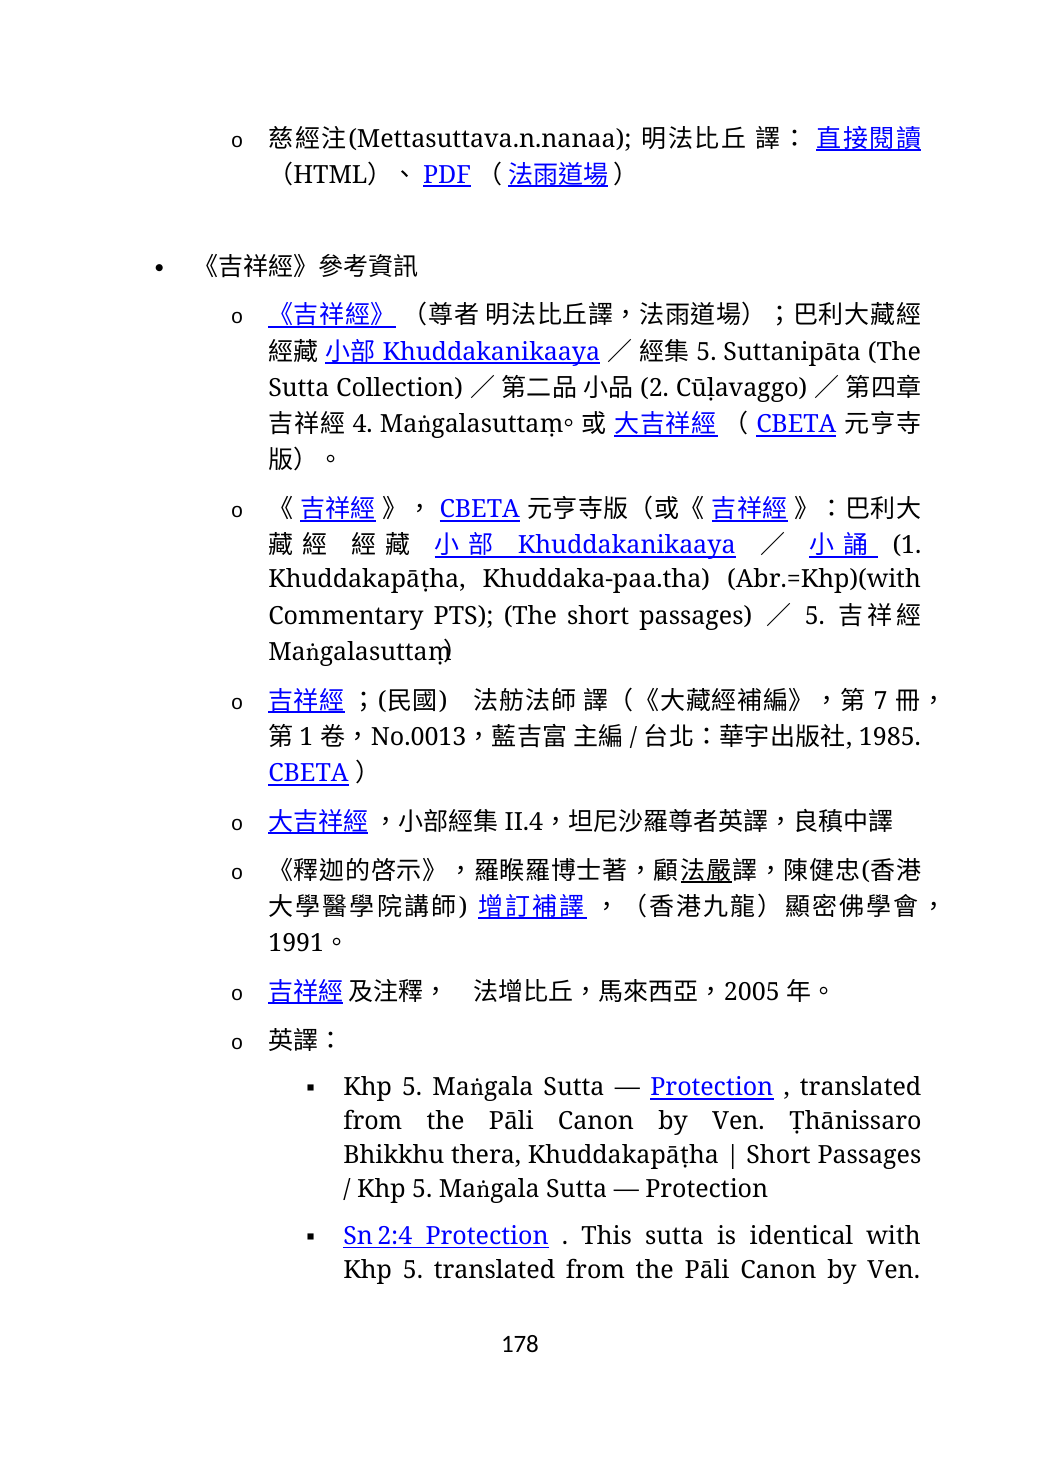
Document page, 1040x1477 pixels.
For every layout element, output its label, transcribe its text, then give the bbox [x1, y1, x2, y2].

list Khp 5. Maṅgala Sutta — Protection , translated from the Pāli Canon by Ven. Ṭhānissaro Bhikkhu thera, Khuddakapāṭha | Short Passages / Khp 5. Maṅgala Sutta — Protection [306, 1069, 921, 1205]
list 《吉祥經》參考資訊 [156, 246, 921, 282]
list 《釋迦的啓示》，羅睺羅博士著，顧法嚴譯，陳健忠(香港大學醫學院講師) 增訂補譯 ，（香港九龍）顯密佛學會，1991。 [231, 850, 921, 959]
list 吉祥經 及注釋， 法增比丘，馬來西亞，2005 年。 [231, 971, 921, 1008]
list 英譯： [231, 1020, 921, 1056]
list 大吉祥經 ，小部經集 II.4，坦尼沙羅尊者英譯，良稹中譯 [231, 801, 921, 838]
list 《 吉祥經 》， CBETA 元亨寺版（或《 吉祥經 》：巴利大藏經 經藏 小部 Khuddakanikaaya ／ 小誦 (1. Khuddakapāṭha, Khuddaka-paa.tha) (Abr.=Khp)(with Commentary PTS); (The short passages) ／ 5. 吉祥經 Maṅgalasuttaṃ） [231, 489, 921, 668]
list 吉祥經 ；(民國) 法舫法師 譯（《大藏經補編》，第 7 冊，第 1 卷，No.0013，藍吉富 主編 / 台北：華宇出版社, 1985. CBETA ） [231, 680, 921, 789]
list 慈經注(Mettasuttava.n.nanaa); 明法比丘 譯： 直接閱讀 （HTML）、 PDF （ 法雨道場 ） [231, 118, 921, 191]
list Sn 2:4 Protection . This sutta is identical with Khp 5. translated from the Pāli Canon by Ven. [306, 1218, 921, 1286]
list 《吉祥經》 （尊者 明法比丘譯，法雨道場）；巴利大藏經 經藏 小部 Khuddakanikaaya ／ 經集 5. Suttanipāta (The Sutta Collection) ／ 第二品 小品 (2. Cūḷavaggo) ／ 第四章 吉祥經 4. Maṅgalasuttaṃ。或 大吉祥經 （ CBETA 元亨寺版）。 [231, 295, 921, 476]
